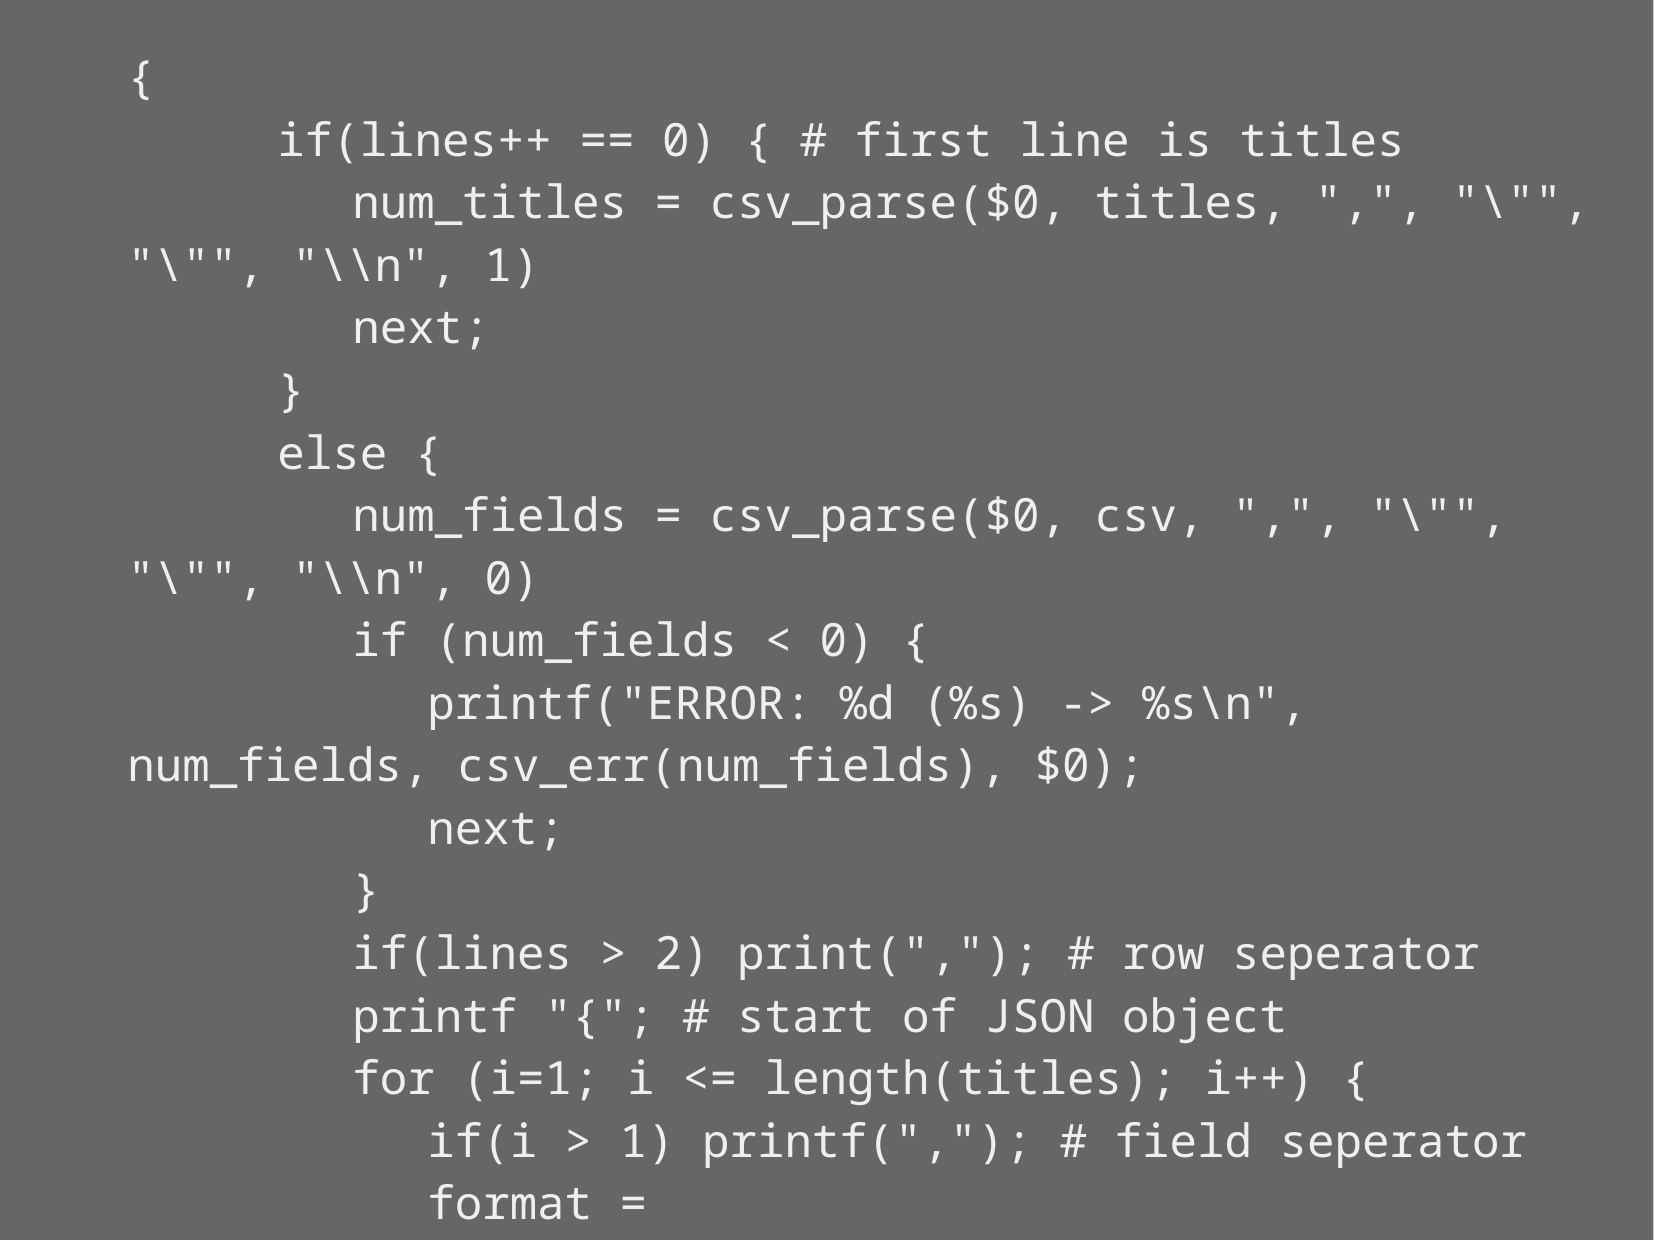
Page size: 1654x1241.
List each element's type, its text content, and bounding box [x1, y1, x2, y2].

text_box { if(lines++ == 0) { # first line is titles num_titles = csv_parse($0, titles, ",", "\"", "\"", "\\n", 1) next; } else { num_fields = csv_parse($0, csv, ",", "\"", "\"", "\\n", 0) if (num_fields < 0) { printf("ERROR: %d (%s) -> %s\n", num_fields, csv_err(num_fields), $0); next; } if(lines > 2) print(","); # row seperator printf "{"; # start of JSON object for (i=1; i <= length(titles); i++) { if(i > 1) printf(","); # field seperator format = (index(supportedFormats,formatList[i]) != 0) ? formatStrings[formatList[i]] : formatStrings["s"]; printf(format, titles[i], csv[i]); } print "}"; # end of JSON object } # all other lines } [112, 37, 1613, 1241]
